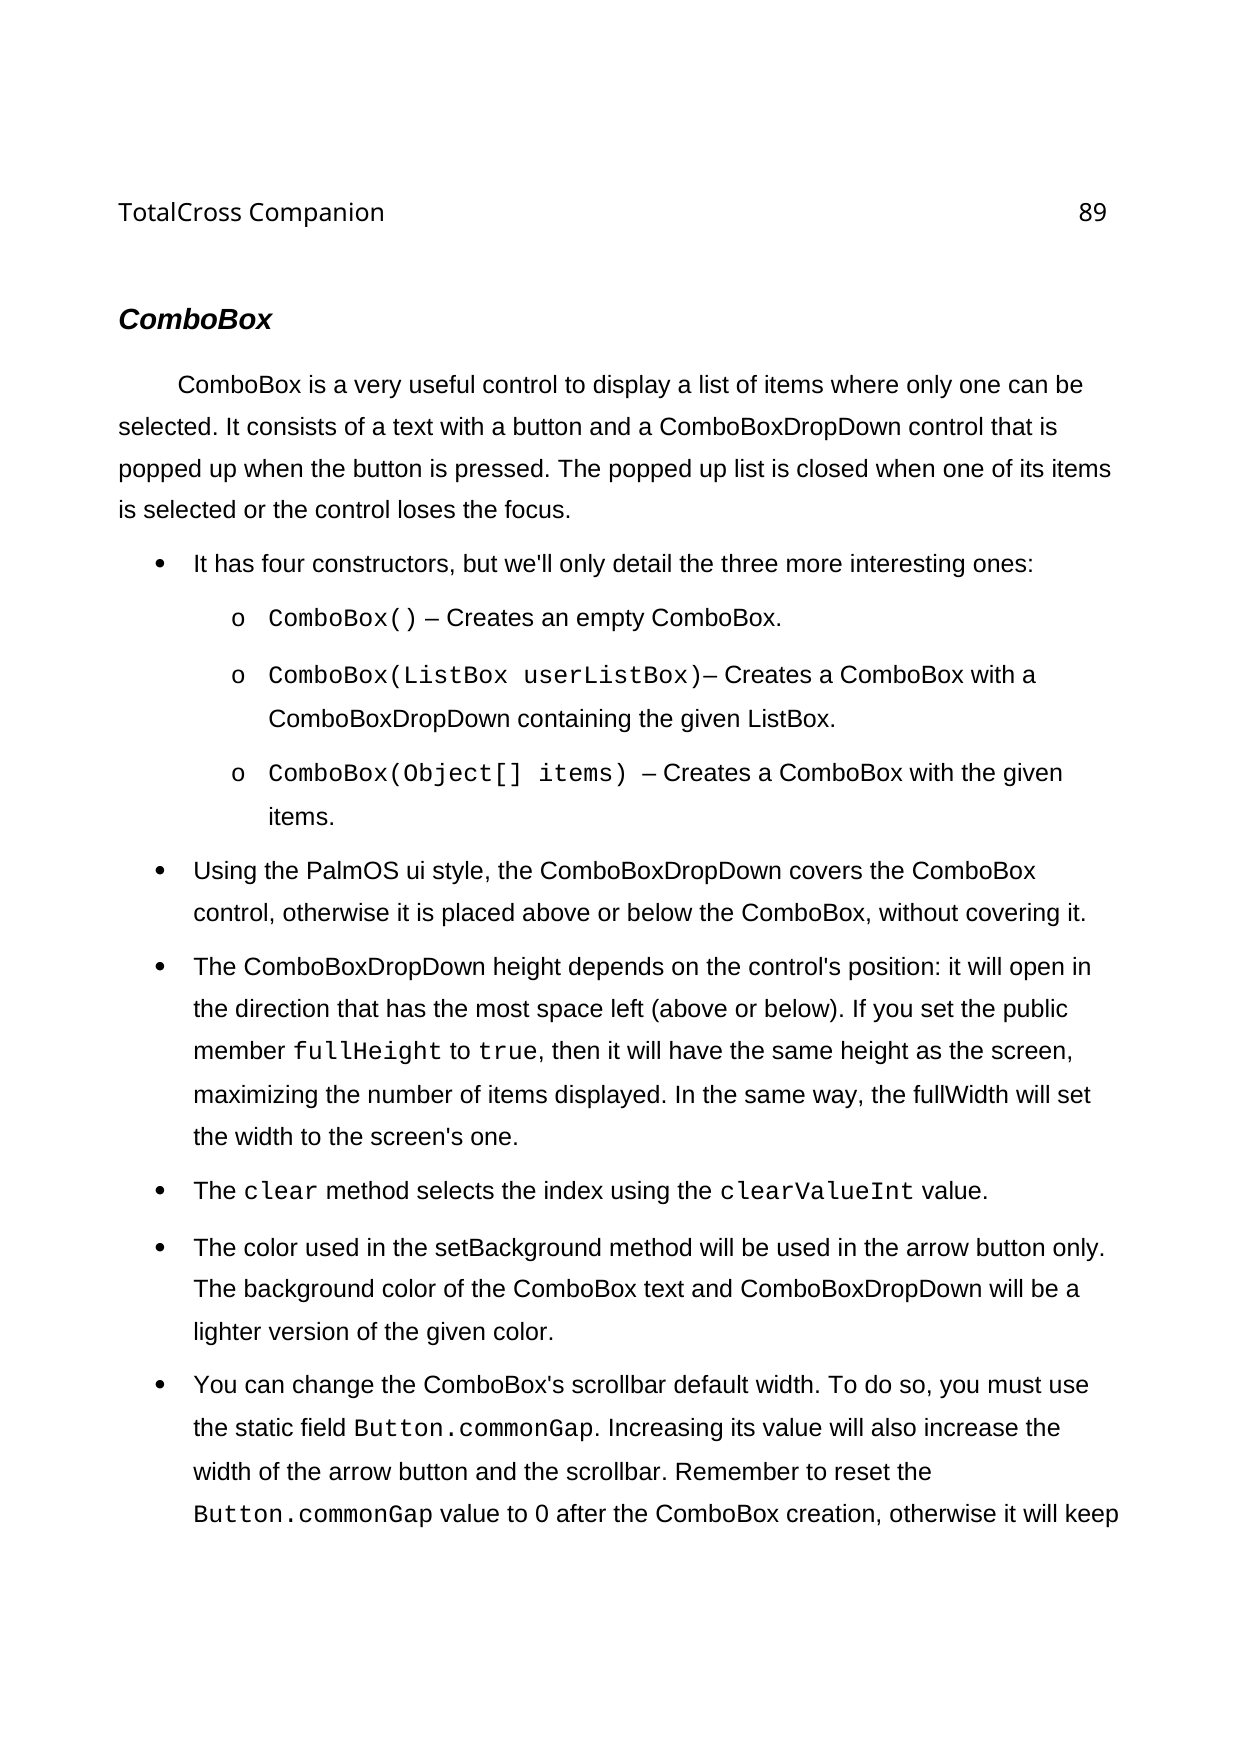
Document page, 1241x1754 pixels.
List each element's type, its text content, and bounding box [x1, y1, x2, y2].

list The ComboBoxDropDown height depends on the control's position: it will open in the direction that has the most space left (above or below). If you set the public member fullHeight to true, then it will have the same height as the screen, maximizing the number of items displayed. In the same way, the fullWidth will set the width to the screen's one. [156, 952, 1122, 1151]
list It has four constructors, but we'll only detail the three more interesting ones: [156, 550, 1122, 578]
subtitle ComboBox [118, 303, 1122, 335]
list The color used in the setBackground method will be used in the arrow button only. The background color of the ComboBox text and ComboBoxDropDown will be a lighter version of the given color. [156, 1233, 1122, 1345]
list You can change the ComboBox's scrollbar default width. To do so, you must use the static field Button.commonGap. Increasing its value will also increase the width of the arrow button and the scrollbar. Remember to reset the Button.commonGap value to 0 after the ComboBox creation, otherwise it will keep [156, 1371, 1122, 1530]
list Using the PalmOS ui style, the ComboBoxDropDown covers the ComboBox control, otherwise it is placed above or below the ComboBox, without covering it. [156, 857, 1122, 927]
list The clear method selects the index using the clearValueInt value. [156, 1177, 1122, 1207]
list ComboBox(Object[] items) – Creates a ComboBox with the given items. [231, 759, 1122, 831]
text ComboBox is a very useful control to display a list of items where only one can be selected. It consists of a text with a button and a ComboBoxDropDown control that is popped up when the button is pressed. The popped up list is closed when one of its items is selected or the control loses the focus. [118, 371, 1122, 524]
list ComboBox() – Creates an empty ComboBox. [231, 604, 1122, 634]
list ComboBox(ListBox userListBox)– Creates a ComboBox with a ComboBoxDropDown containing the given ListBox. [231, 661, 1122, 733]
